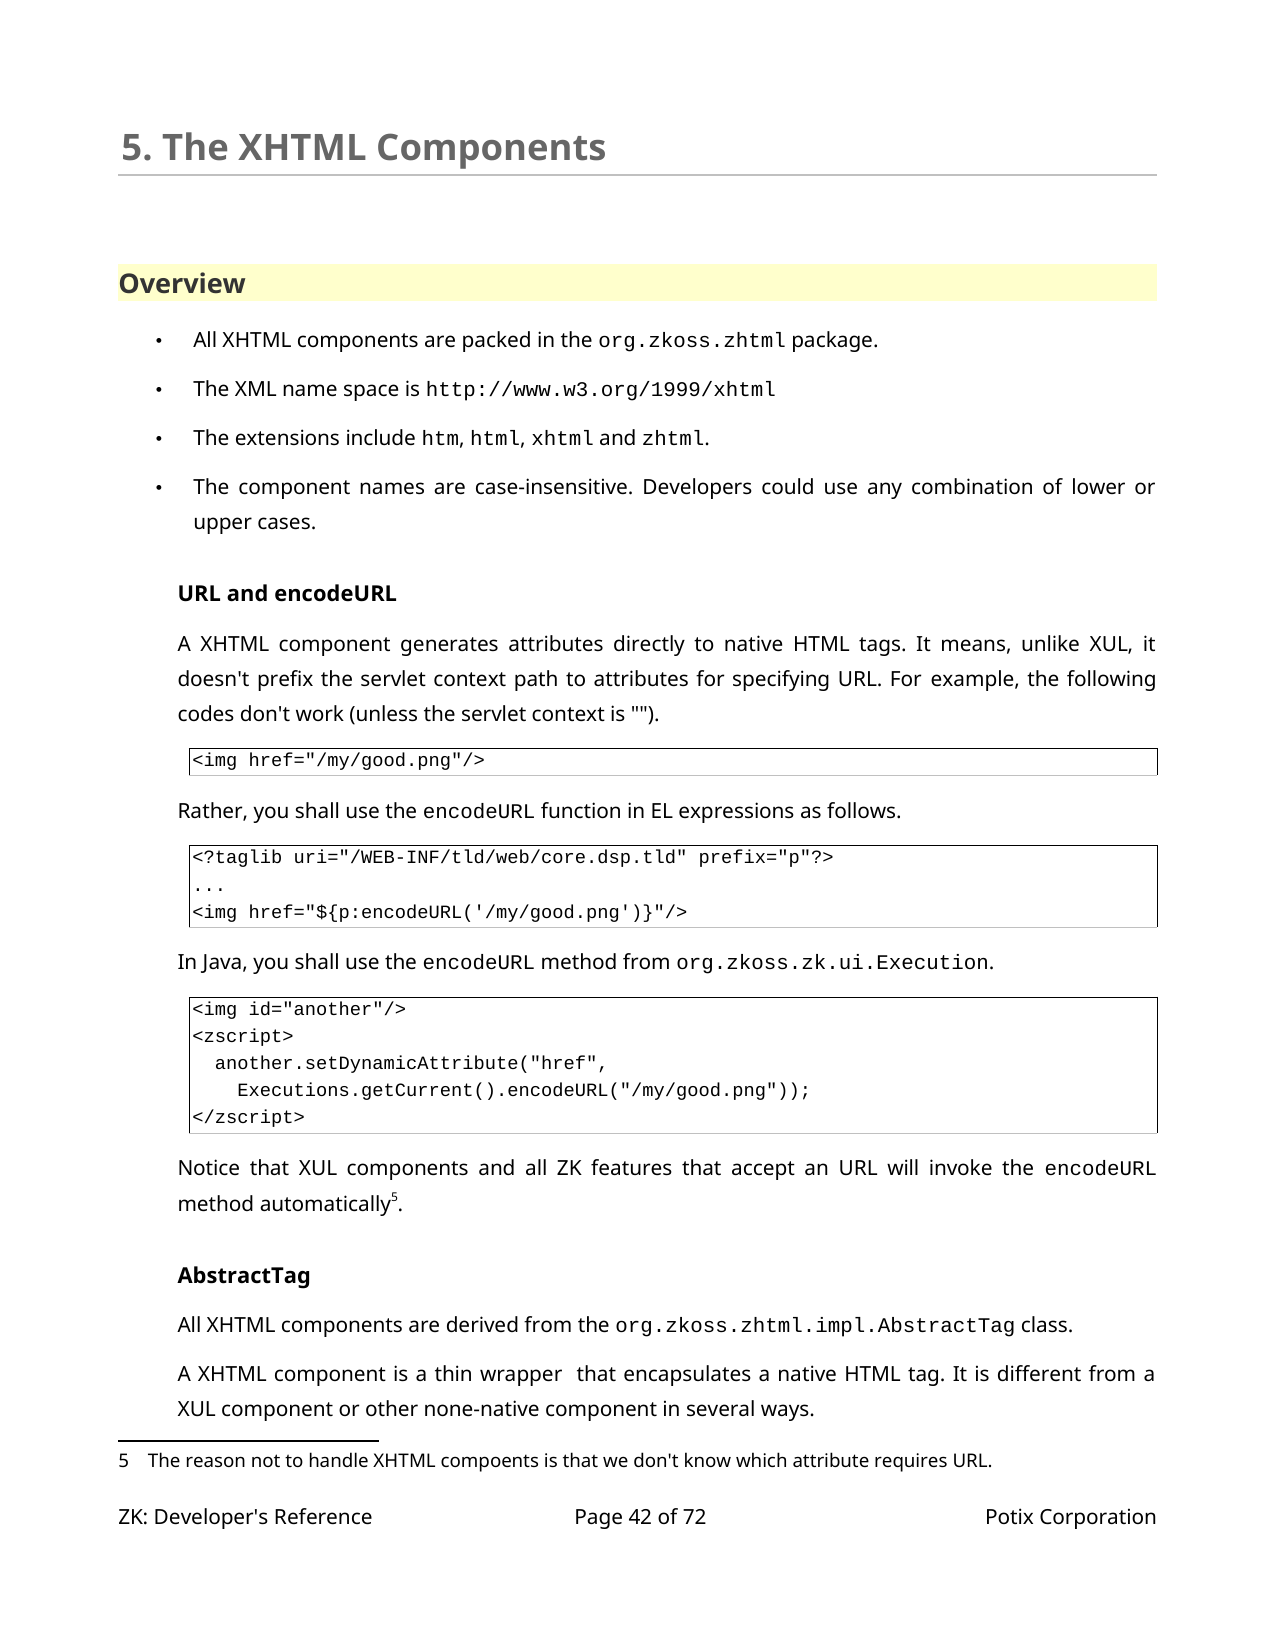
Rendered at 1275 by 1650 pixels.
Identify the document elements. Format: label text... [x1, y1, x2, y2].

text <zscript> [190, 1024, 1157, 1048]
list The extensions include htm, html, xhtml and zhtml. [156, 423, 1157, 452]
text A XHTML component generates attributes directly to native HTML tags. It means, unlike XUL, it doesn't prefix the servlet context path to attributes for specifying URL. For example, the following codes don't work (unless the servlet context is ""). [177, 629, 1157, 727]
text In Java, you shall use the encodeURL method from org.zkoss.zk.ui.Execution. [177, 947, 1157, 976]
list All XHTML components are packed in the org.zkoss.zhtml package. [156, 325, 1157, 353]
text Rather, you shall use the encodeURL function in EL expressions as follows. [177, 796, 1157, 824]
text Executions.getCurrent().encodeURL("/my/good.png")); [190, 1078, 1157, 1102]
subtitle AbstractTag [177, 1259, 1157, 1289]
subtitle 5. The XHTML Components [118, 118, 1157, 174]
text Notice that XUL components and all ZK features that accept an URL will invoke the encodeURL method automatically. [177, 1153, 1157, 1217]
text A XHTML component is a thin wrapper that encapsulates a native HTML tag. It is different from a XUL component or other none-native component in several ways. [177, 1359, 1157, 1423]
text <img href="/my/good.png"/> [190, 749, 1157, 775]
text ... [190, 872, 1157, 897]
subtitle Overview [118, 264, 1157, 301]
text All XHTML components are derived from the org.zkoss.zhtml.impl.AbstractTag class. [177, 1310, 1157, 1339]
subtitle URL and encodeURL [177, 578, 1157, 608]
text another.setDynamicAttribute("href", [190, 1051, 1157, 1075]
text <?taglib uri="/WEB-INF/tld/web/core.dsp.tld" prefix="p"?> [190, 846, 1157, 869]
text The reason not to handle XHTML compoents is that we don't know which attribute requires URL. [118, 1447, 1157, 1473]
text <img id="another"/> [190, 998, 1157, 1021]
text </zscript> [190, 1105, 1157, 1133]
text <img href="${p:encodeURL('/my/good.png')}"/> [190, 899, 1157, 927]
list The XML name space is http://www.w3.org/1999/xhtml [156, 374, 1157, 402]
list The component names are case-insensitive. Developers could use any combination of lower or upper cases. [156, 472, 1157, 536]
